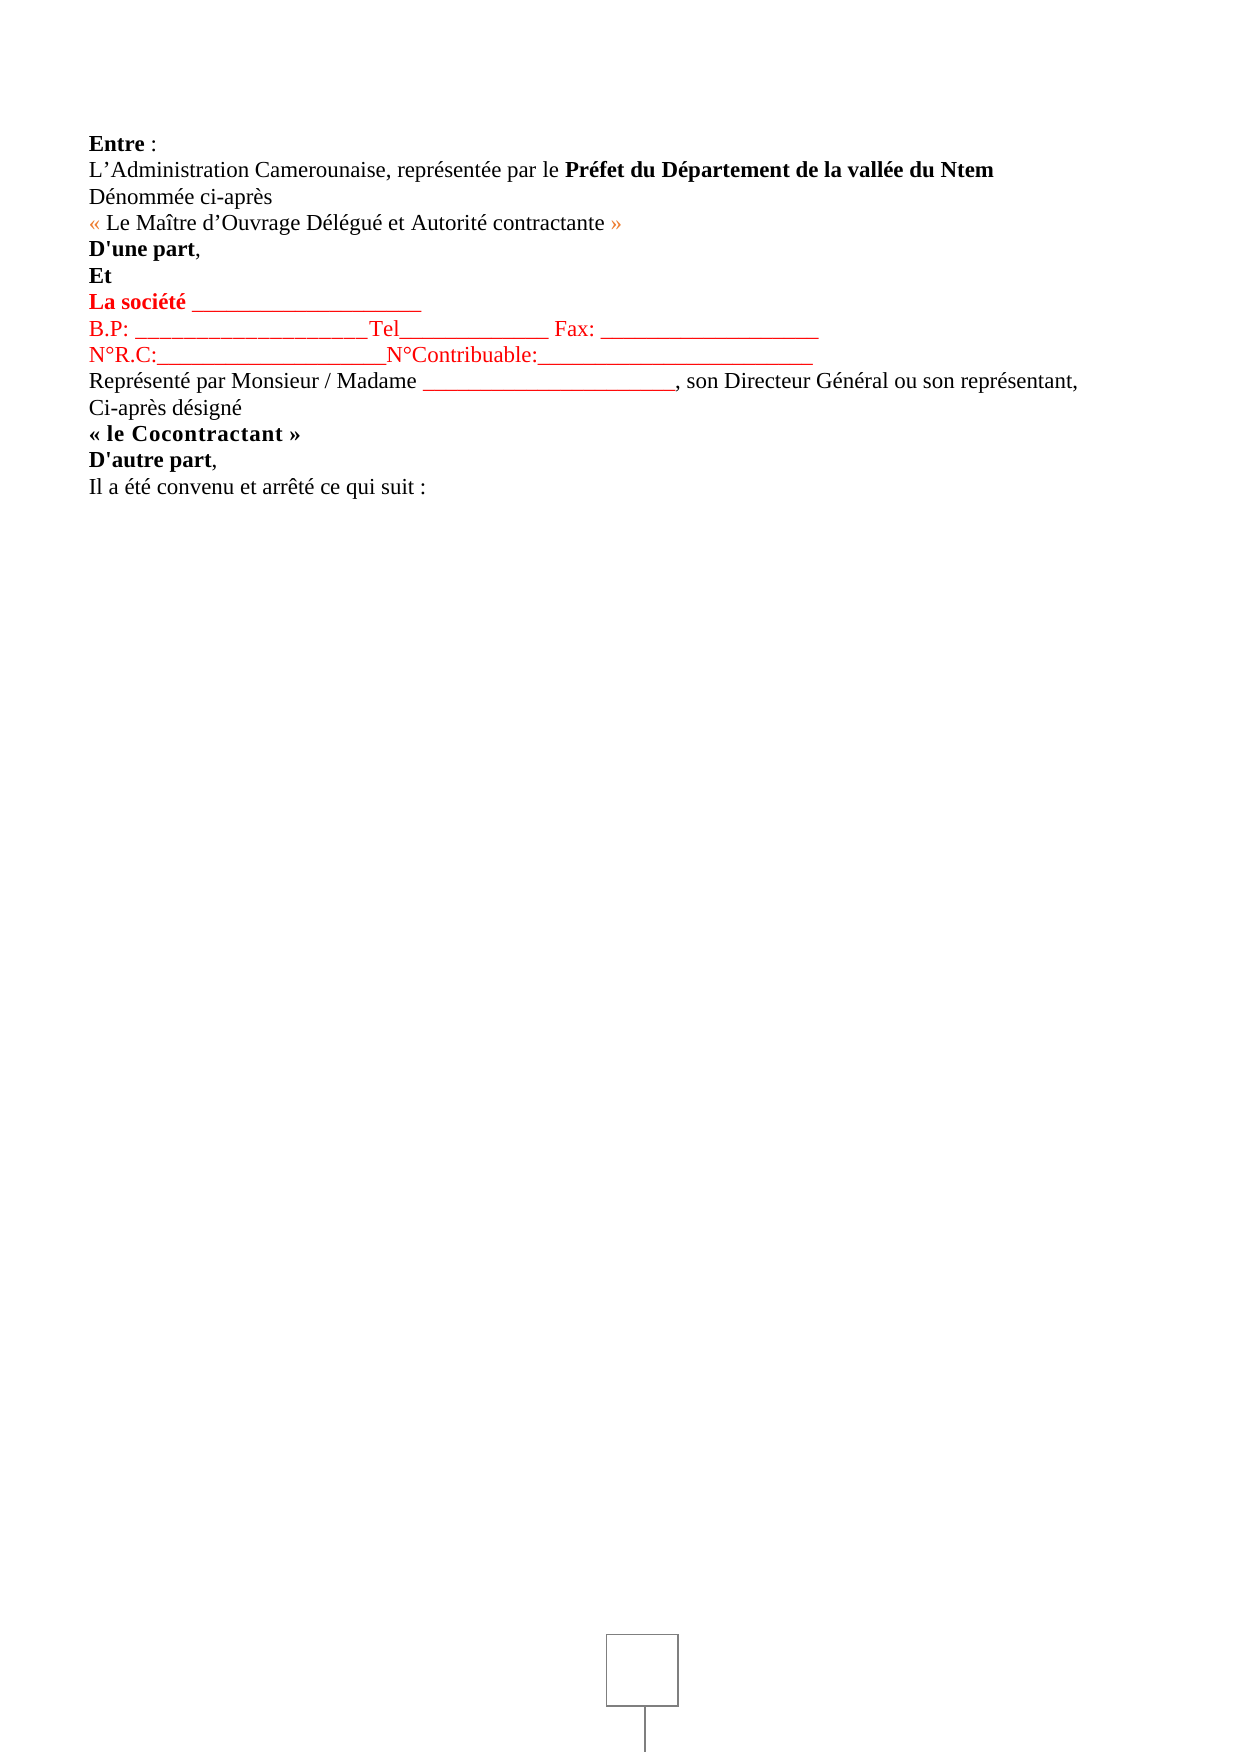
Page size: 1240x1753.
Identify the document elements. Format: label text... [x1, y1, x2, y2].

text L’Administration Camerounaise, représentée par le Préfet du Département de la vallée du Ntem [44, 156, 1240, 183]
text D'une part, [44, 236, 1240, 262]
text Représenté par Monsieur / Madame ______________________, son Directeur Général ou son représentant, [44, 367, 1240, 394]
text Et [44, 262, 1240, 288]
text « le Cocontractant » [44, 420, 1240, 446]
text La société ____________________ [44, 288, 1240, 314]
text Entre : [44, 130, 1240, 156]
text D'autre part, [44, 446, 1240, 473]
text N°R.C:____________________N°Contribuable:________________________ [44, 341, 1240, 367]
text Ci-après désigné [44, 394, 1240, 420]
text Dénommée ci-après [44, 183, 1240, 209]
text « Le Maître d’Ouvrage Délégué et Autorité contractante » [44, 209, 1240, 236]
text Il a été convenu et arrêté ce qui suit : [44, 473, 1240, 499]
text B.P: ___________________Tel_____________ Fax: ___________________ [44, 314, 1240, 341]
